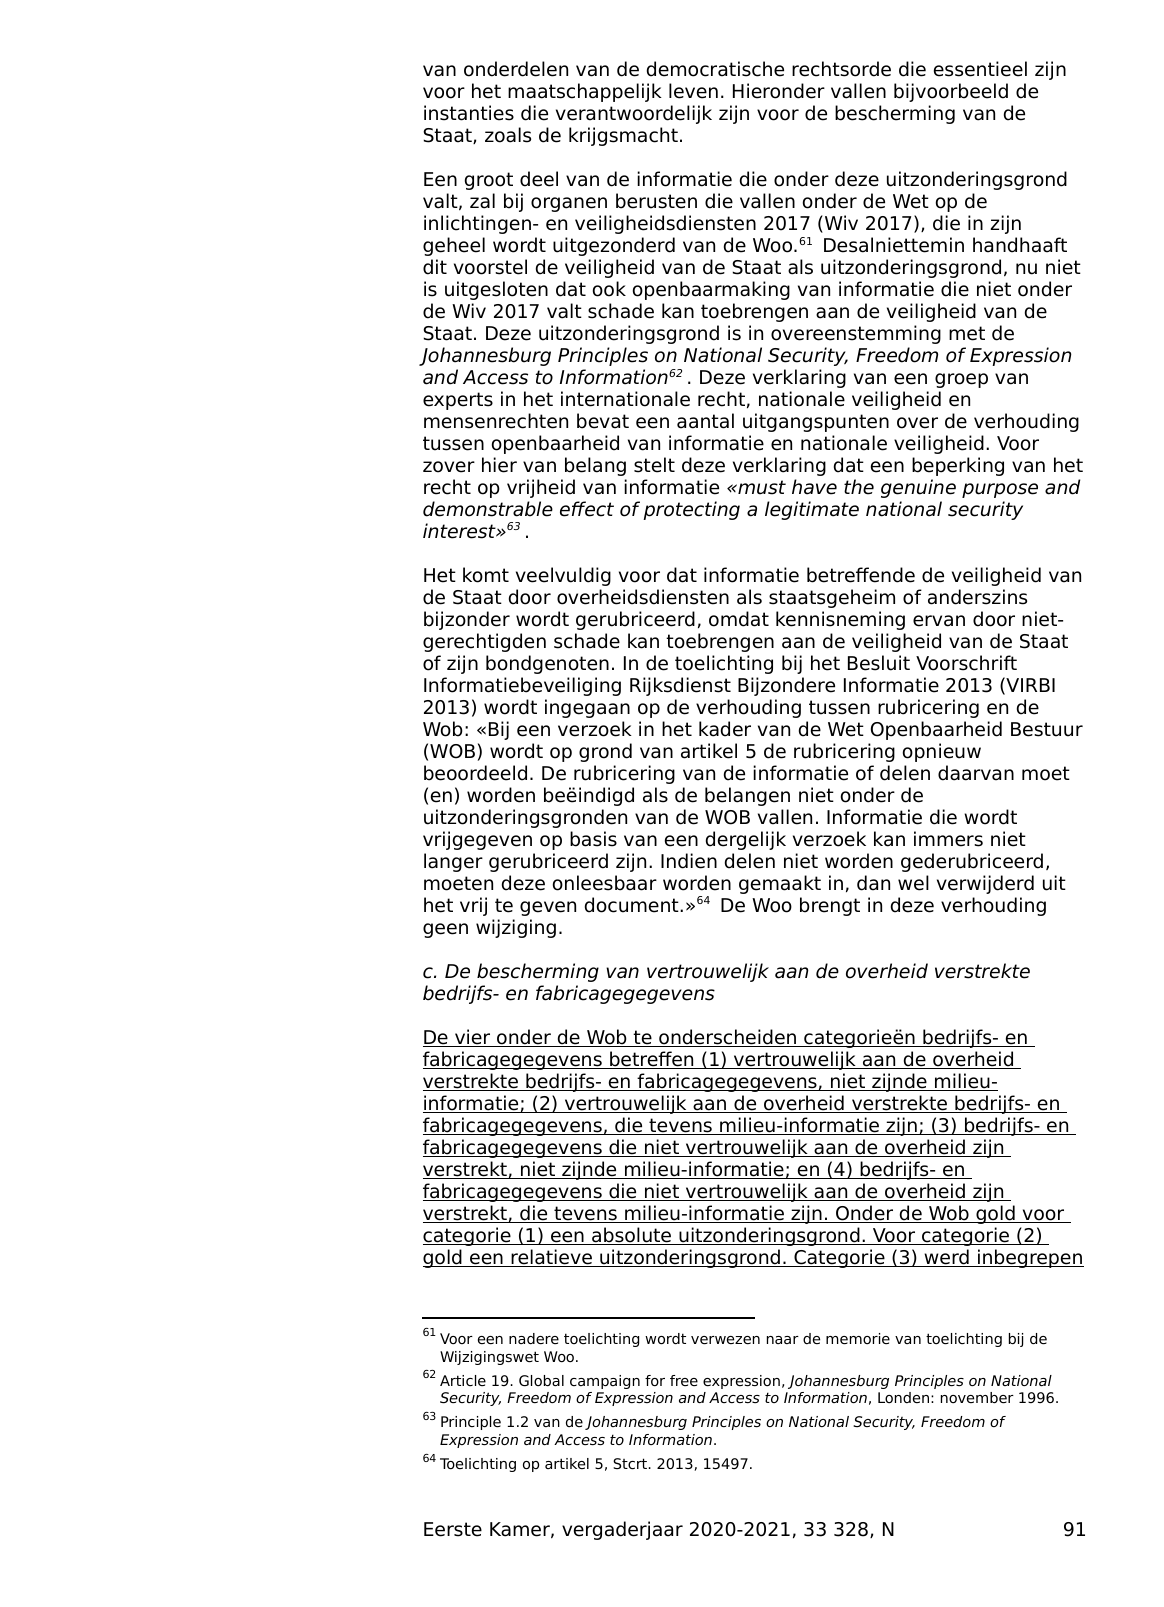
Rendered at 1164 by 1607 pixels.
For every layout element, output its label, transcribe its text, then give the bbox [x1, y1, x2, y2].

text Toelichting op artikel 5, Stcrt. 2013, 15497. [422, 1452, 1087, 1474]
text Principle 1.2 van de Johannesburg Principles on National Security, Freedom of Expression and Access to Information. [422, 1410, 1087, 1449]
text Voor een nadere toelichting wordt verwezen naar de memorie van toelichting bij de Wijzigingswet Woo. [422, 1327, 1087, 1366]
text Een groot deel van de informatie die onder deze uitzonderingsgrond valt, zal bij organen berusten die vallen onder de Wet op de inlichtingen- en veiligheidsdiensten 2017 (Wiv 2017), die in zijn geheel wordt uitgezonderd van de Woo. Desalniettemin handhaaft dit voorstel de veiligheid van de Staat als uitzonderingsgrond, nu niet is uitgesloten dat ook openbaarmaking van informatie die niet onder de Wiv 2017 valt schade kan toebrengen aan de veiligheid van de Staat. Deze uitzonderingsgrond is in overeenstemming met de Johannesburg Principles on National Security, Freedom of Expression and Access to Information. Deze verklaring van een groep van experts in het internationale recht, nationale veiligheid en mensenrechten bevat een aantal uitgangspunten over de verhouding tussen openbaarheid van informatie en nationale veiligheid. Voor zover hier van belang stelt deze verklaring dat een beperking van het recht op vrijheid van informatie «must have the genuine purpose and demonstrable effect of protecting a legitimate national security interest». [422, 169, 1087, 543]
text Article 19. Global campaign for free expression, Johannesburg Principles on National Security, Freedom of Expression and Access to Information, Londen: november 1996. [422, 1368, 1087, 1407]
text Het komt veelvuldig voor dat informatie betreffende de veiligheid van de Staat door overheidsdiensten als staatsgeheim of anderszins bijzonder wordt gerubriceerd, omdat kennisneming ervan door niet-gerechtigden schade kan toebrengen aan de veiligheid van de Staat of zijn bondgenoten. In de toelichting bij het Besluit Voorschrift Informatiebeveiliging Rijksdienst Bijzondere Informatie 2013 (VIRBI 2013) wordt ingegaan op de verhouding tussen rubricering en de Wob: «Bij een verzoek in het kader van de Wet Openbaarheid Bestuur (WOB) wordt op grond van artikel 5 de rubricering opnieuw beoordeeld. De rubricering van de informatie of delen daarvan moet (en) worden beëindigd als de belangen niet onder de uitzonderingsgronden van de WOB vallen. Informatie die wordt vrijgegeven op basis van een dergelijk verzoek kan immers niet langer gerubriceerd zijn. Indien delen niet worden gederubriceerd, moeten deze onleesbaar worden gemaakt in, dan wel verwijderd uit het vrij te geven document.» De Woo brengt in deze verhouding geen wijziging. [422, 565, 1087, 939]
text De vier onder de Wob te onderscheiden categorieën bedrijfs- en fabricagegegevens betreffen (1) vertrouwelijk aan de overheid verstrekte bedrijfs- en fabricagegegevens, niet zijnde milieu-informatie; (2) vertrouwelijk aan de overheid verstrekte bedrijfs- en fabricagegegevens, die tevens milieu-informatie zijn; (3) bedrijfs- en fabricagegegevens die niet vertrouwelijk aan de overheid zijn verstrekt, niet zijnde milieu-informatie; en (4) bedrijfs- en fabricagegegevens die niet vertrouwelijk aan de overheid zijn verstrekt, die tevens milieu-informatie zijn. Onder de Wob gold voor categorie (1) een absolute uitzonderingsgrond. Voor categorie (2) gold een relatieve uitzonderingsgrond. Categorie (3) werd inbegrepen [422, 1027, 1087, 1269]
subtitle c. De bescherming van vertrouwelijk aan de overheid verstrekte bedrijfs- en fabricagegegevens [422, 961, 1087, 1005]
text van onderdelen van de democratische rechtsorde die essentieel zijn voor het maatschappelijk leven. Hieronder vallen bijvoorbeeld de instanties die verantwoordelijk zijn voor de bescherming van de Staat, zoals de krijgsmacht. [422, 59, 1087, 147]
